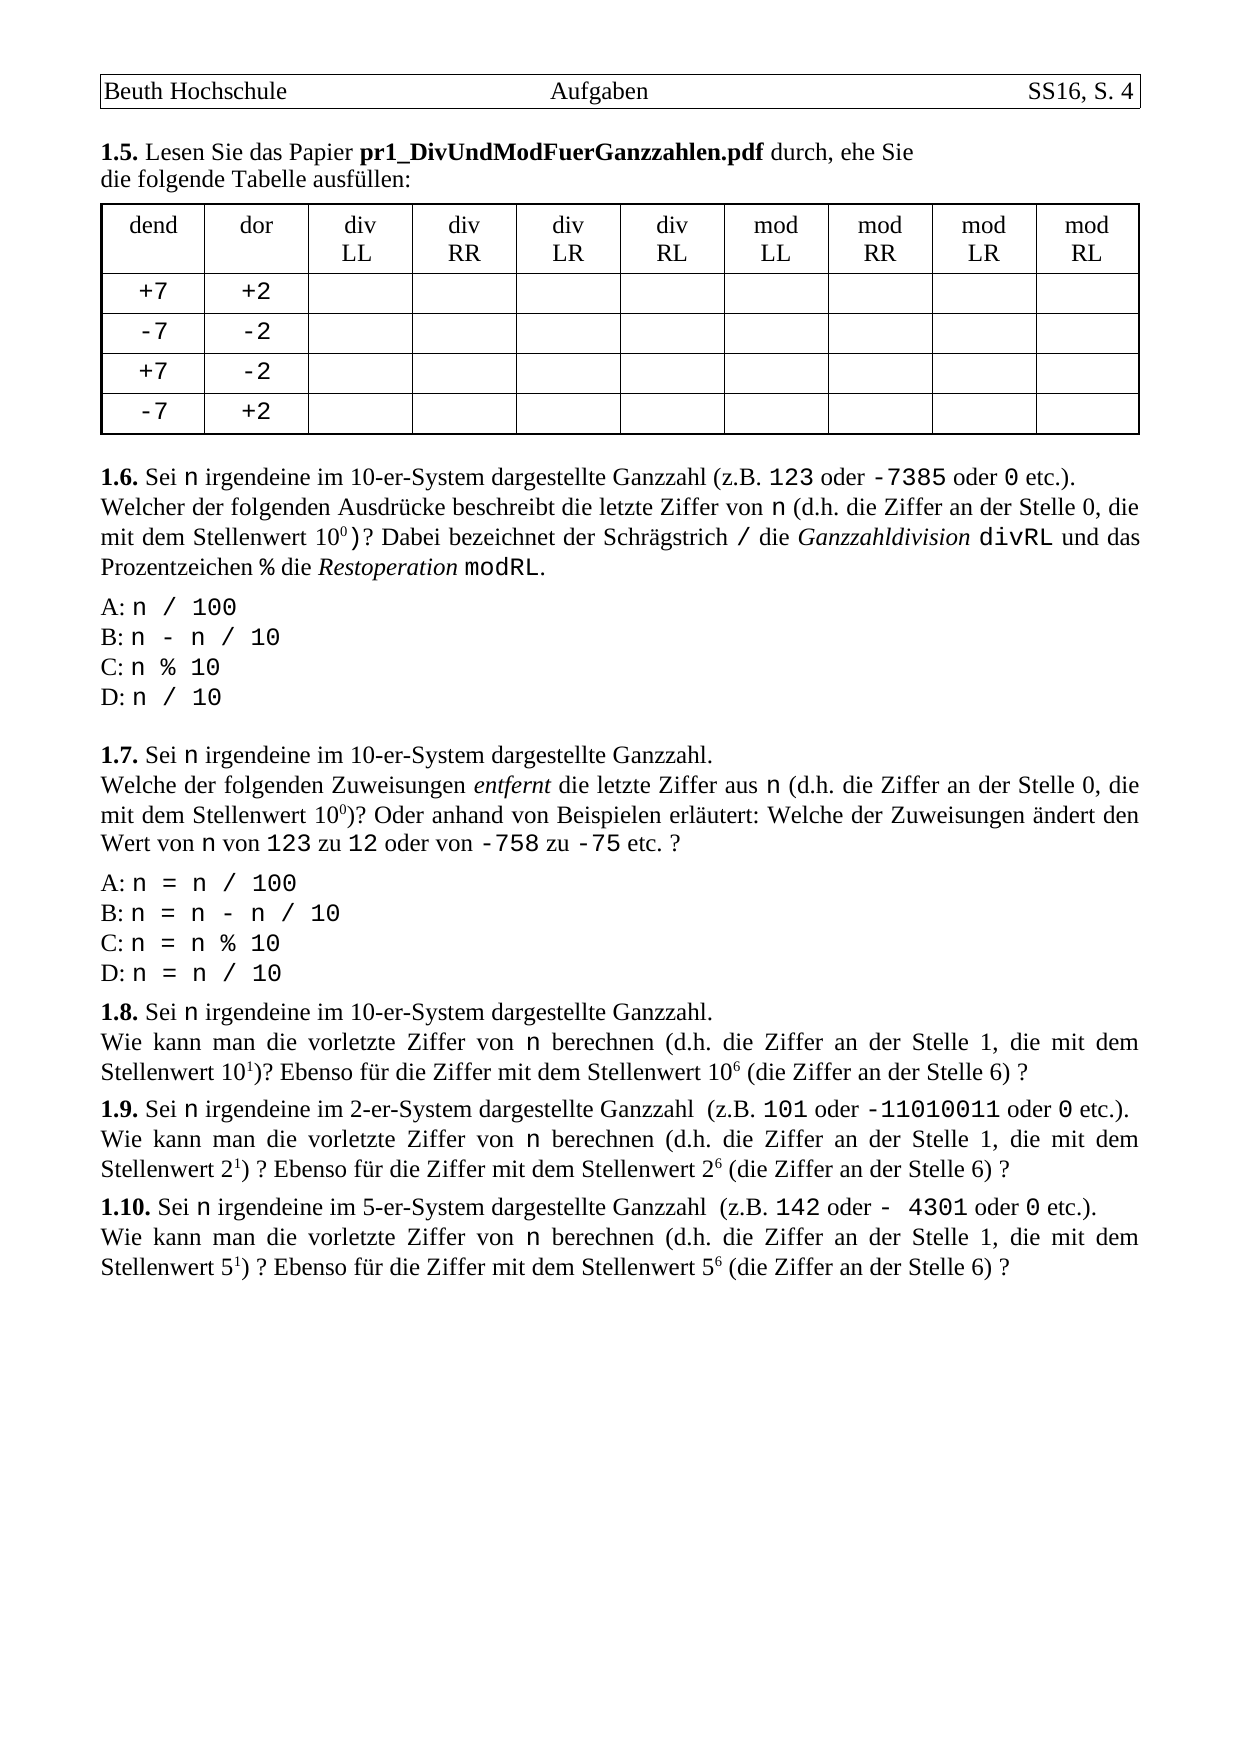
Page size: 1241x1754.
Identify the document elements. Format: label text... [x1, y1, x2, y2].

table_cell [829, 394, 932, 433]
table_header mod LR [933, 205, 1036, 273]
text B: n = n - n / 10 [100, 898, 1140, 928]
table_header mod RL [1037, 205, 1138, 273]
table_cell [517, 274, 620, 313]
text 1.6. Sei n irgendeine im 10-er-System dargestellte Ganzzahl (z.B. 123 oder -7385 oder 0 etc.). [100, 463, 1140, 493]
table_header dor [205, 205, 308, 273]
text 1.8. Sei n irgendeine im 10-er-System dargestellte Ganzzahl. [100, 998, 1140, 1028]
table_cell [1037, 274, 1138, 313]
table_cell -7 [103, 314, 204, 353]
table_cell [621, 354, 724, 393]
table_cell [829, 314, 932, 353]
table_cell -2 [205, 354, 308, 393]
text die folgende Tabelle ausfüllen: [100, 165, 1140, 193]
table_cell [413, 354, 516, 393]
table_cell [309, 274, 412, 313]
table_cell [933, 314, 1036, 353]
table_cell [621, 274, 724, 313]
table_header div LR [517, 205, 620, 273]
table_cell [413, 314, 516, 353]
table_cell [413, 274, 516, 313]
table_cell +2 [205, 274, 308, 313]
text 1.9. Sei n irgendeine im 2-er-System dargestellte Ganzzahl (z.B. 101 oder -11010011 oder 0 etc.). [100, 1095, 1140, 1125]
table_cell [725, 394, 828, 433]
table_cell [1037, 394, 1138, 433]
table_cell [517, 394, 620, 433]
table_header mod RR [829, 205, 932, 273]
table_cell [309, 354, 412, 393]
table_cell +7 [103, 274, 204, 313]
table_cell [413, 394, 516, 433]
table_cell [829, 354, 932, 393]
text 1.10. Sei n irgendeine im 5-er-System dargestellte Ganzzahl (z.B. 142 oder - 4301 oder 0 etc.). [100, 1193, 1140, 1223]
table_cell [309, 314, 412, 353]
table_header div RL [621, 205, 724, 273]
table_cell -2 [205, 314, 308, 353]
text Wie kann man die vorletzte Ziffer von n berechnen (d.h. die Ziffer an der Stelle 1, die mit dem Stellenwert 101)? Ebenso für die Ziffer mit dem Stellenwert 106 (die Ziffer an der Stelle 6) ? [100, 1028, 1140, 1086]
text C: n = n % 10 [100, 928, 1140, 958]
table_cell [517, 354, 620, 393]
text A: n = n / 100 [100, 868, 1140, 898]
table_cell [621, 314, 724, 353]
text 1.5. Lesen Sie das Papier pr1_DivUndModFuerGanzzahlen.pdf durch, ehe Sie [100, 137, 1140, 165]
text D: n / 10 [100, 682, 1140, 712]
table_cell [725, 354, 828, 393]
text Wie kann man die vorletzte Ziffer von n berechnen (d.h. die Ziffer an der Stelle 1, die mit dem Stellenwert 51) ? Ebenso für die Ziffer mit dem Stellenwert 56 (die Ziffer an der Stelle 6) ? [100, 1223, 1140, 1281]
text Welcher der folgenden Ausdrücke beschreibt die letzte Ziffer von n (d.h. die Ziffer an der Stelle 0, die mit dem Stellenwert 100)? Dabei bezeichnet der Schrägstrich / die Ganzzahldivision divRL und das Prozentzeichen % die Restoperation modRL. [100, 493, 1140, 583]
table_cell +7 [103, 354, 204, 393]
table_cell [933, 274, 1036, 313]
table_cell [309, 394, 412, 433]
table_cell -7 [103, 394, 204, 433]
text D: n = n / 10 [100, 958, 1140, 988]
text 1.7. Sei n irgendeine im 10-er-System dargestellte Ganzzahl. [100, 741, 1140, 771]
table_header dend [103, 205, 204, 273]
text A: n / 100 [100, 592, 1140, 622]
table_cell [725, 314, 828, 353]
text C: n % 10 [100, 652, 1140, 682]
table_cell [933, 394, 1036, 433]
table_cell [1037, 354, 1138, 393]
table_cell [933, 354, 1036, 393]
table_cell [517, 314, 620, 353]
table_header mod LL [725, 205, 828, 273]
table_header div LL [309, 205, 412, 273]
table_header div RR [413, 205, 516, 273]
table_cell [829, 274, 932, 313]
text Wie kann man die vorletzte Ziffer von n berechnen (d.h. die Ziffer an der Stelle 1, die mit dem Stellenwert 21) ? Ebenso für die Ziffer mit dem Stellenwert 26 (die Ziffer an der Stelle 6) ? [100, 1125, 1140, 1183]
table_cell [725, 274, 828, 313]
table_cell [1037, 314, 1138, 353]
table_cell [621, 394, 724, 433]
text B: n - n / 10 [100, 622, 1140, 652]
text Welche der folgenden Zuweisungen entfernt die letzte Ziffer aus n (d.h. die Ziffer an der Stelle 0, die mit dem Stellenwert 100)? Oder anhand von Beispielen erläutert: Welche der Zuweisungen ändert den Wert von n von 123 zu 12 oder von -758 zu -75 etc. ? [100, 771, 1140, 859]
table_cell +2 [205, 394, 308, 433]
